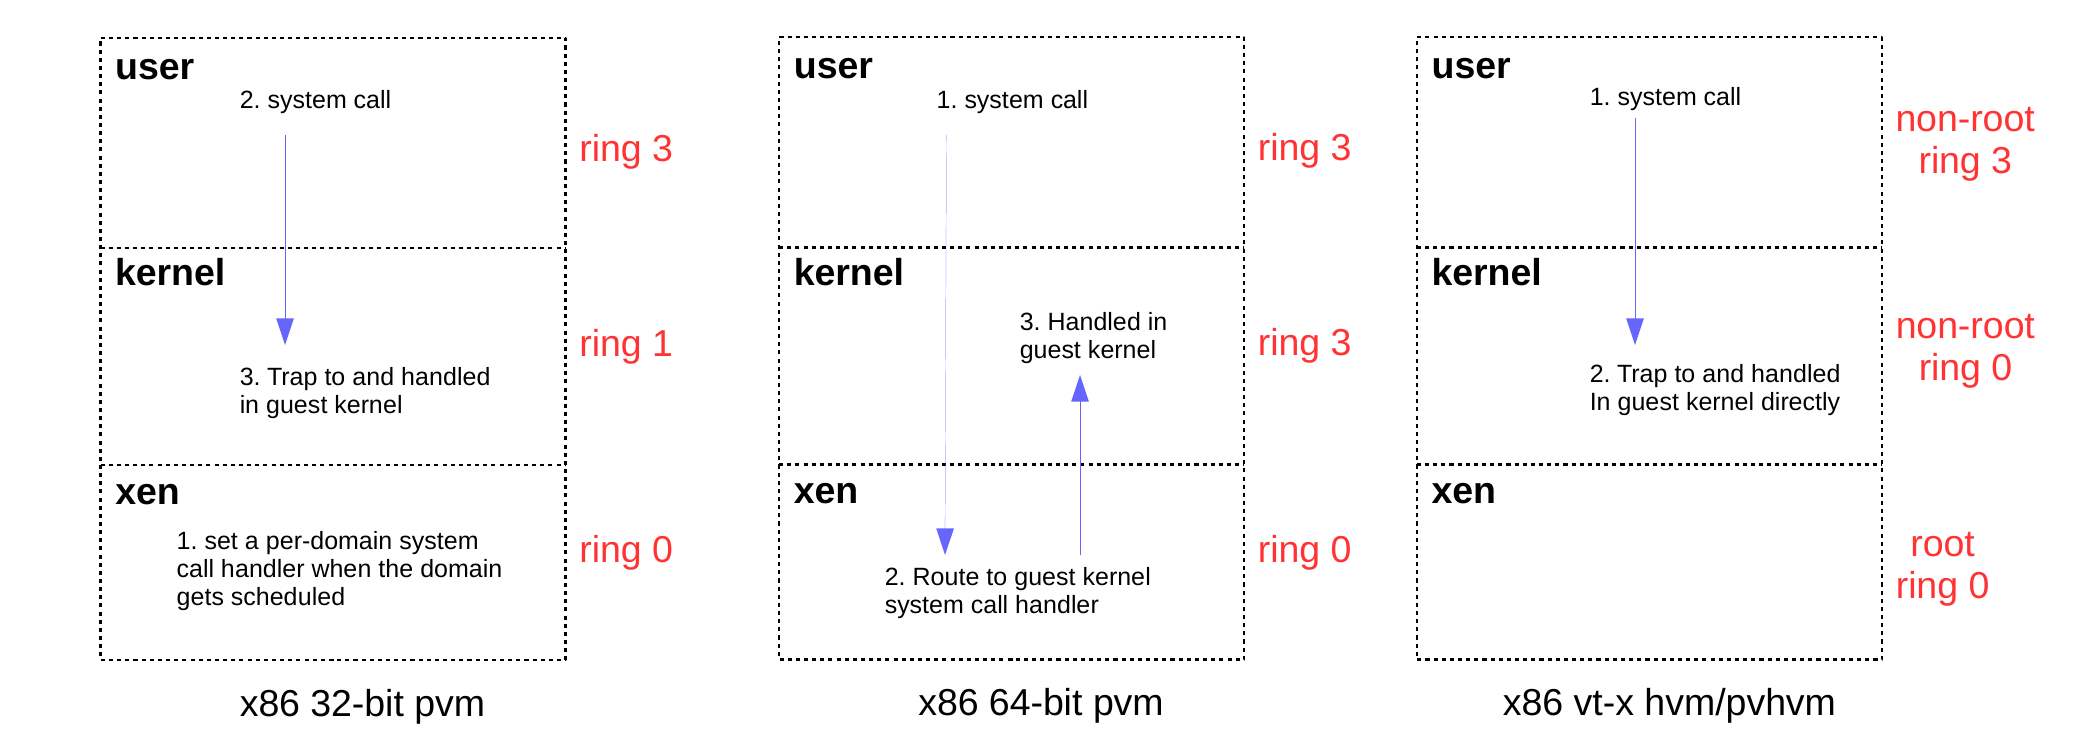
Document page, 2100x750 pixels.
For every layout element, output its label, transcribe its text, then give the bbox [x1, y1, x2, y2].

text_box 1. system call [921, 78, 1104, 122]
text_box x86 32-bit pvm [225, 675, 501, 732]
text_box 2. Route to guest kernel system call handler [870, 555, 1167, 626]
text_box 3. Trap to and handled in guest kernel [225, 355, 507, 427]
text_box 1. set a per-domain system call handler when the domain gets scheduled [161, 519, 526, 619]
text_box kernel [100, 244, 241, 302]
text_box kernel [1416, 243, 1557, 301]
text_box non-root ring 3 [1880, 89, 2050, 189]
text_box 1. system call [1575, 75, 1757, 118]
text_box x86 vt-x hvm/pvhvm [1488, 674, 1852, 732]
text_box user [779, 37, 888, 95]
text_box xen [100, 462, 195, 520]
text_box 2. system call [225, 78, 407, 122]
text_box xen [1416, 462, 1512, 520]
text_box ring 3 [1243, 314, 1367, 372]
text_box ring 1 [564, 314, 688, 372]
text_box 3. Handled in guest kernel [1005, 299, 1183, 371]
text_box ring 3 [1243, 119, 1367, 177]
text_box x86 64-bit pvm [903, 674, 1179, 732]
text_box non-root ring 0 [1881, 296, 2050, 396]
text_box user [100, 37, 210, 95]
text_box user [1416, 37, 1526, 95]
text_box ring 3 [564, 120, 688, 177]
text_box root ring 0 [1881, 515, 2005, 614]
text_box xen [779, 462, 874, 520]
text_box ring 0 [564, 521, 688, 579]
text_box 2. Trap to and handled In guest kernel directly [1575, 352, 1857, 424]
text_box ring 0 [1243, 521, 1367, 578]
text_box kernel [779, 243, 920, 301]
